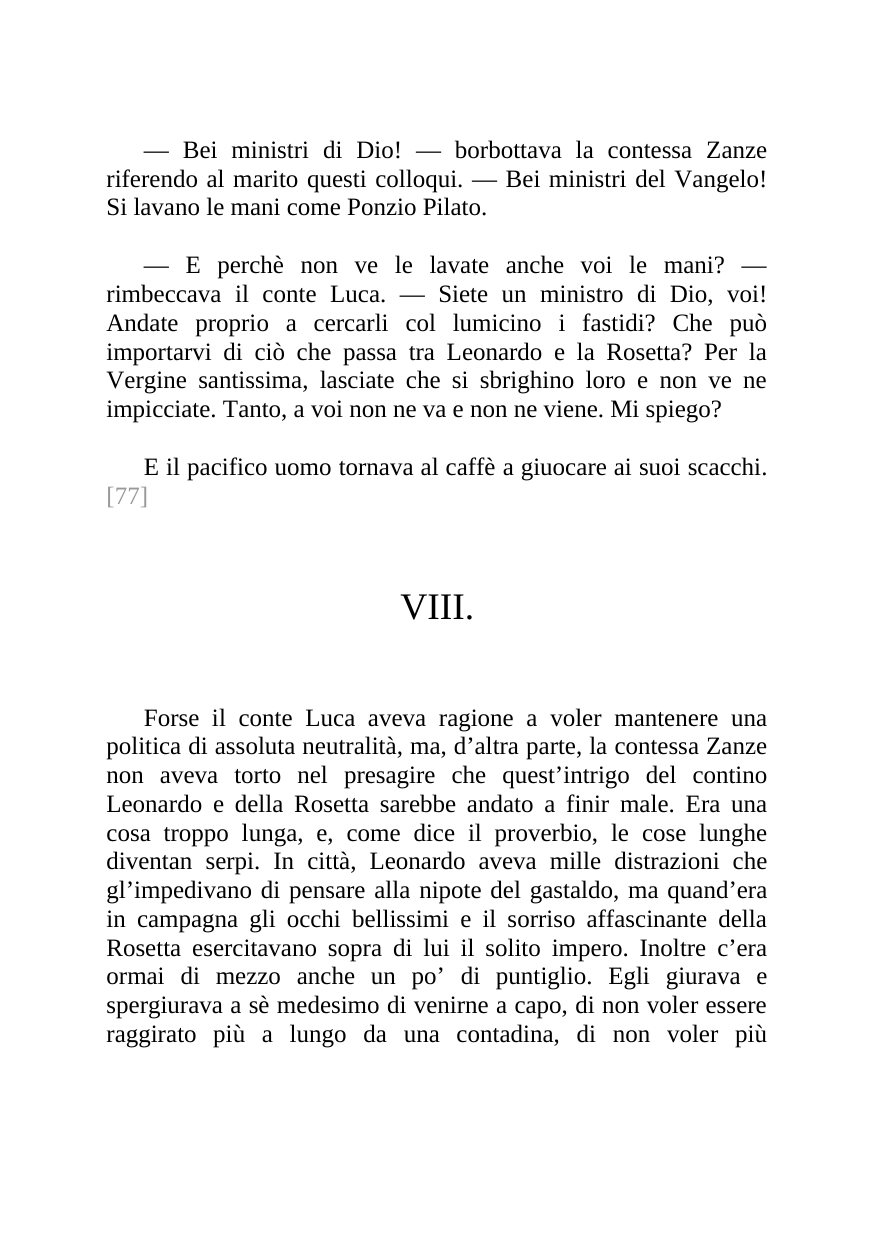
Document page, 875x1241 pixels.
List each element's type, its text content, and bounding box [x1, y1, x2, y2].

subtitle VIII. [106, 584, 768, 628]
text E il pacifico uomo tornava al caffè a giuocare ai suoi scacchi.[77] [106, 452, 768, 509]
text Forse il conte Luca aveva ragione a voler mantenere una politica di assoluta neutralità, ma, d’altra parte, la contessa Zanze non aveva torto nel presagire che quest’intrigo del contino Leonardo e della Rosetta sarebbe andato a finir male. Era una cosa troppo lunga, e, come dice il proverbio, le cose lunghe diventan serpi. In città, Leonardo aveva mille distrazioni che gl’impedivano di pensare alla nipote del gastaldo, ma quand’era in campagna gli occhi bellissimi e il sorriso affascinante della Rosetta esercitavano sopra di lui il solito impero. Inoltre c’era ormai di mezzo anche un po’ di puntiglio. Egli giurava e spergiurava a sè medesimo di venirne a capo, di non voler essere raggirato più a lungo da una contadina, di non voler più [106, 703, 768, 1048]
text — E perchè non ve le lavate anche voi le mani? — rimbeccava il conte Luca. — Siete un ministro di Dio, voi! Andate proprio a cercarli col lumicino i fastidi? Che può importarvi di ciò che passa tra Leonardo e la Rosetta? Per la Vergine santissima, lasciate che si sbrighino loro e non ve ne impicciate. Tanto, a voi non ne va e non ne viene. Mi spiego? [106, 250, 768, 423]
text — Bei ministri di Dio! — borbottava la contessa Zanze riferendo al marito questi colloqui. — Bei ministri del Vangelo! Si lavano le mani come Ponzio Pilato. [106, 135, 768, 221]
